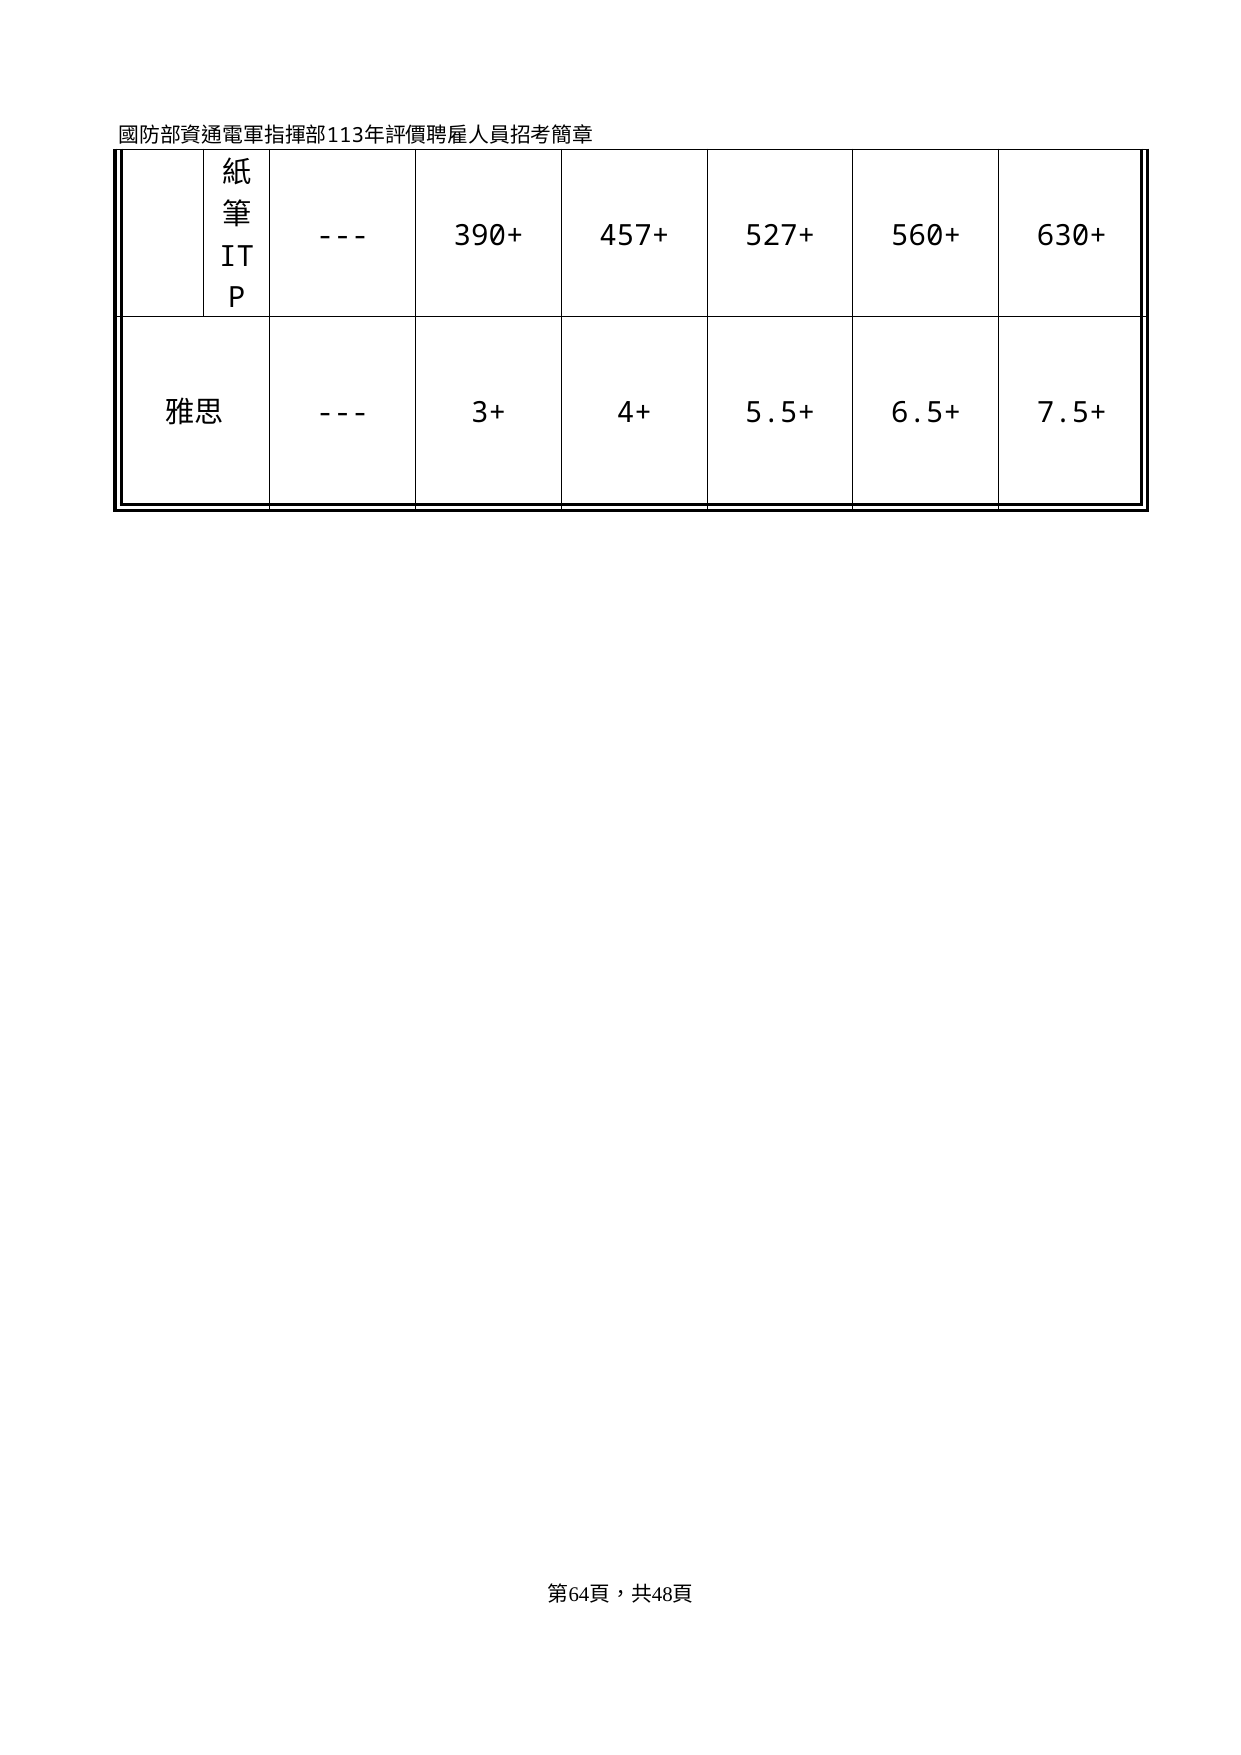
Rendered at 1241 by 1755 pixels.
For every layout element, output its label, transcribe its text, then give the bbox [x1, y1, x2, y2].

table_cell 4+ [562, 317, 707, 503]
table_cell 6.5+ [853, 317, 998, 503]
table_cell 527+ [708, 150, 852, 316]
table_cell 390+ [416, 150, 561, 316]
table_cell 5.5+ [708, 317, 852, 503]
table_cell [123, 150, 203, 316]
table_cell 630+ [999, 150, 1140, 316]
table_cell 紙筆ITP [204, 150, 269, 316]
table_cell 457+ [562, 150, 707, 316]
table_cell 7.5+ [999, 317, 1140, 503]
table_cell 560+ [853, 150, 998, 316]
table_cell --- [270, 317, 415, 503]
table_cell 3+ [416, 317, 561, 503]
table_cell --- [270, 150, 415, 316]
table_cell 雅思 [123, 317, 269, 503]
